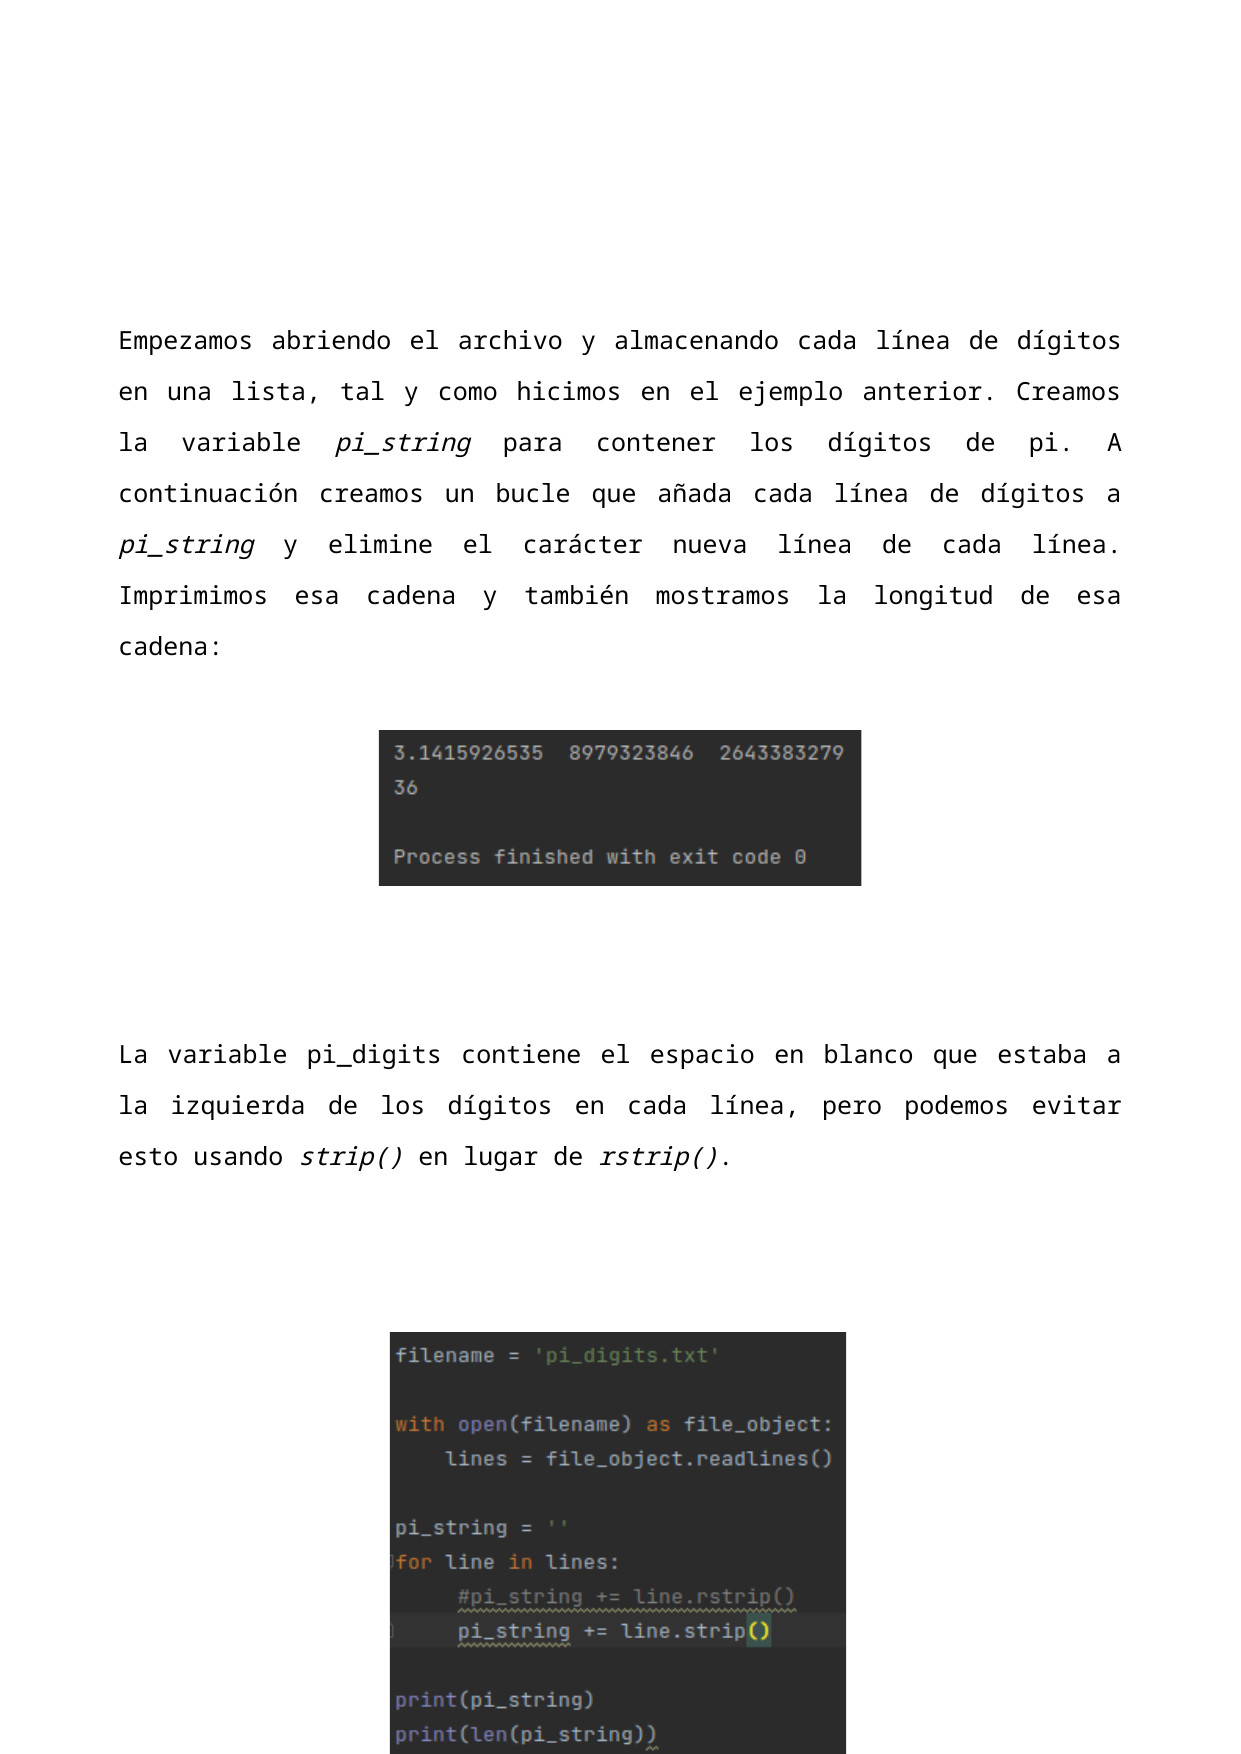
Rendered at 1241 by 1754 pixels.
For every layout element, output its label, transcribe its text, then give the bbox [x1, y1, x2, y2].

text La variable pi_digits contiene el espacio en blanco que estaba a la izquierda de los dígitos en cada línea, pero podemos evitar esto usando strip() en lugar de rstrip(). [118, 1037, 1122, 1173]
picture [389, 1332, 847, 1754]
picture [378, 730, 862, 886]
text Empezamos abriendo el archivo y almacenando cada línea de dígitos en una lista, tal y como hicimos en el ejemplo anterior. Creamos la variable pi_string para contener los dígitos de pi. A continuación creamos un bucle que añada cada línea de dígitos a pi_string y elimine el carácter nueva línea de cada línea. Imprimimos esa cadena y también mostramos la longitud de esa cadena: [118, 322, 1122, 663]
